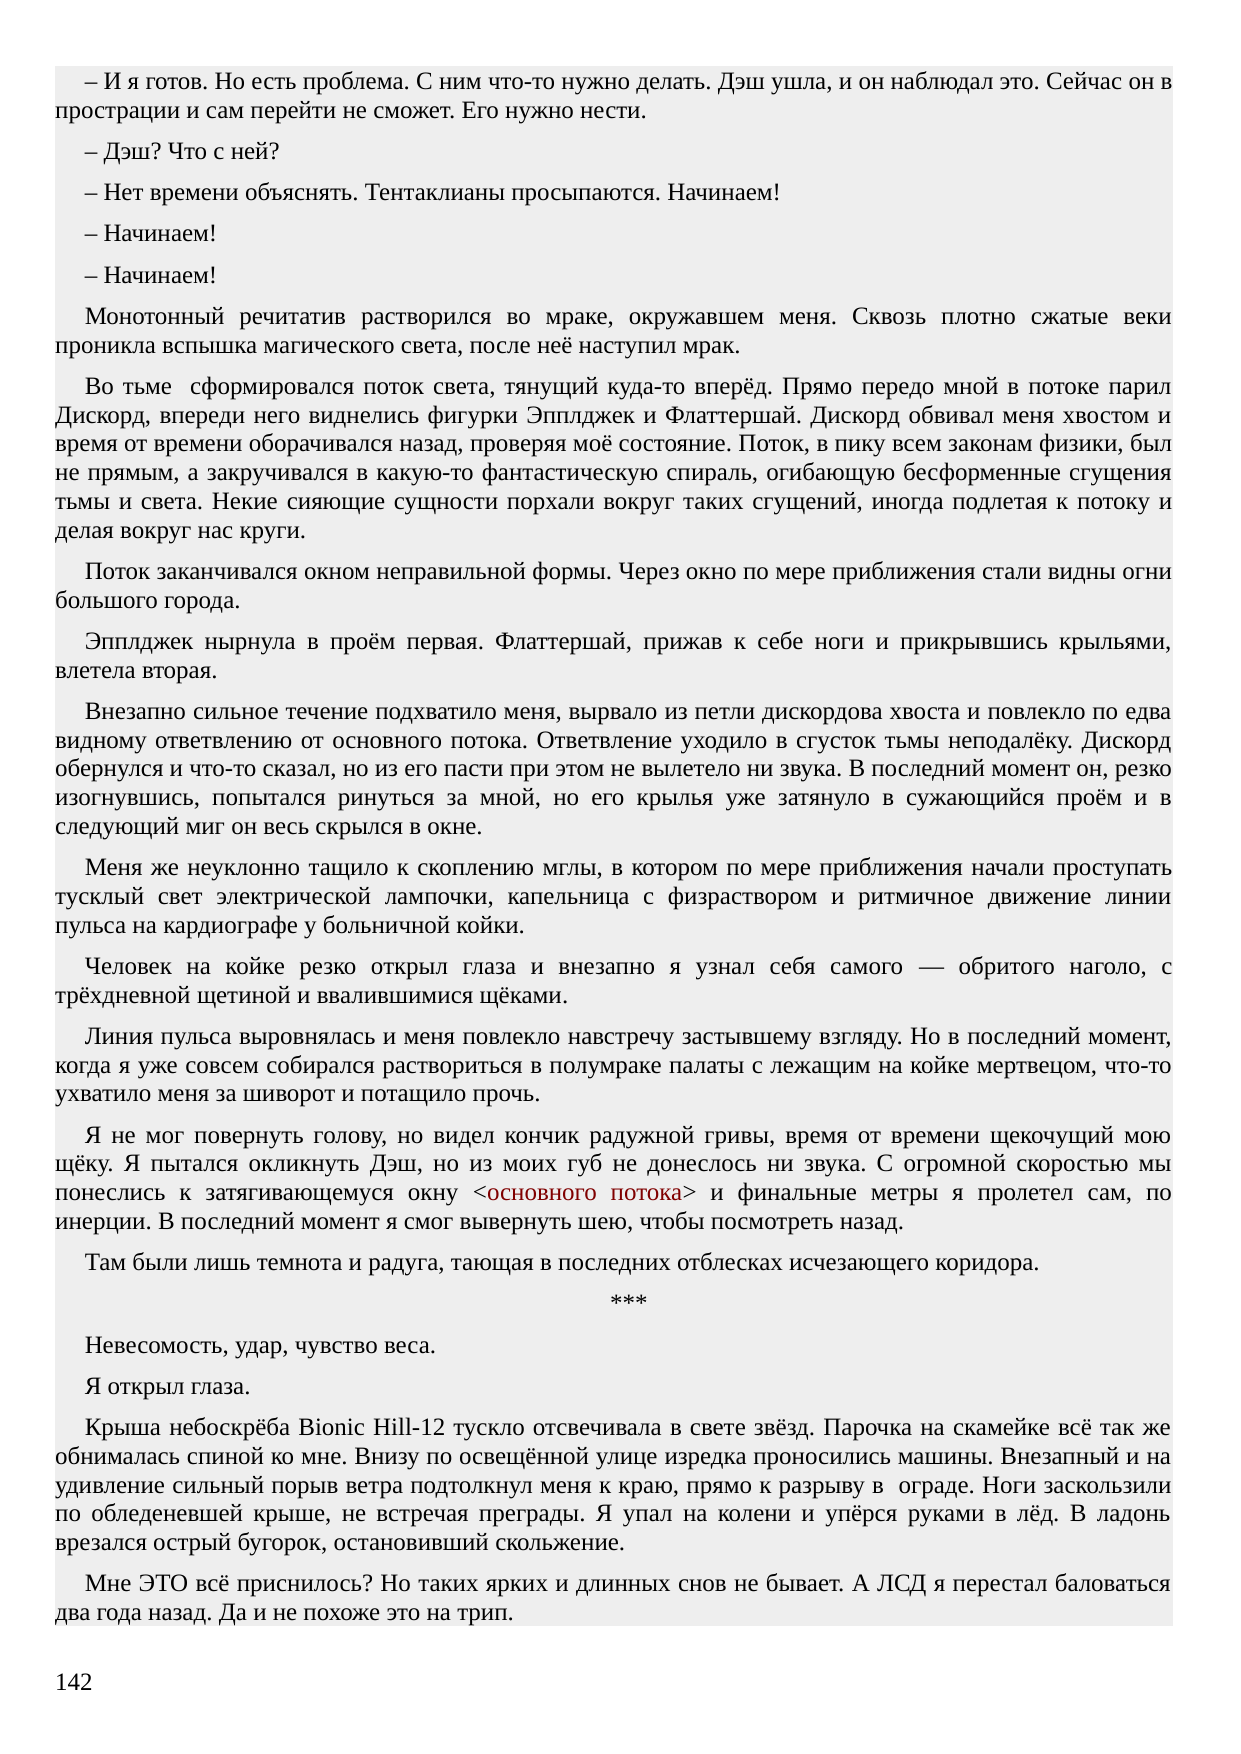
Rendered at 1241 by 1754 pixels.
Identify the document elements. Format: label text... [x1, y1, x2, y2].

text Там были лишь темнота и радуга, тающая в последних отблесках исчезающего коридора. [55, 1247, 1173, 1276]
text Монотонный речитатив растворился во мраке, окружавшем меня. Сквозь плотно сжатые веки проникла вспышка магического света, после неё наступил мрак. [55, 301, 1173, 358]
text Я открыл глаза. [55, 1371, 1173, 1400]
text Я не мог повернуть голову, но видел кончик радужной гривы, время от времени щекочущий мою щёку. Я пытался окликнуть Дэш, но из моих губ не донеслось ни звука. С огромной скоростью мы понеслись к затягивающемуся окну <основного потока> и финальные метры я пролетел сам, по инерции. В последний момент я смог вывернуть шею, чтобы посмотреть назад. [55, 1120, 1173, 1235]
text – Дэш? Что с ней? [55, 136, 1173, 165]
text Во тьме сформировался поток света, тянущий куда-то вперёд. Прямо передо мной в потоке парил Дискорд, впереди него виднелись фигурки Эпплджек и Флаттершай. Дискорд обвивал меня хвостом и время от времени оборачивался назад, проверяя моё состояние. Поток, в пику всем законам физики, был не прямым, а закручивался в какую-то фантастическую спираль, огибающую бесформенные сгущения тьмы и света. Некие сияющие сущности порхали вокруг таких сгущений, иногда подлетая к потоку и делая вокруг нас круги. [55, 371, 1173, 543]
text *** [55, 1288, 1173, 1317]
text Внезапно сильное течение подхватило меня, вырвало из петли дискордова хвоста и повлекло по едва видному ответвлению от основного потока. Ответвление уходило в сгусток тьмы неподалёку. Дискорд обернулся и что-то сказал, но из его пасти при этом не вылетело ни звука. В последний момент он, резко изогнувшись, попытался ринуться за мной, но его крылья уже затянуло в сужающийся проём и в следующий миг он весь скрылся в окне. [55, 696, 1173, 840]
text Меня же неуклонно тащило к скоплению мглы, в котором по мере приближения начали проступать тусклый свет электрической лампочки, капельница с физраствором и ритмичное движение линии пульса на кардиографе у больничной койки. [55, 852, 1173, 938]
text Поток заканчивался окном неправильной формы. Через окно по мере приближения стали видны огни большого города. [55, 556, 1173, 613]
text – Нет времени объяснять. Тентаклианы просыпаются. Начинаем! [55, 177, 1173, 206]
text – Начинаем! [55, 260, 1173, 288]
text – Начинаем! [55, 218, 1173, 247]
text Крыша небоскрёба Bionic Hill-12 тускло отсвечивала в свете звёзд. Парочка на скамейке всё так же обнималась спиной ко мне. Внизу по освещённой улице изредка проносились машины. Внезапный и на удивление сильный порыв ветра подтолкнул меня к краю, прямо к разрыву в ограде. Ноги заскользили по обледеневшей крыше, не встречая преграды. Я упал на колени и упёрся руками в лёд. В ладонь врезался острый бугорок, остановивший скольжение. [55, 1412, 1173, 1556]
text Человек на койке резко открыл глаза и внезапно я узнал себя самого — обритого наголо, с трёхдневной щетиной и ввалившимися щёками. [55, 951, 1173, 1008]
text – И я готов. Но есть проблема. С ним что-то нужно делать. Дэш ушла, и он наблюдал это. Сейчас он в прострации и сам перейти не сможет. Его нужно нести. [55, 66, 1173, 123]
text Линия пульса выровнялась и меня повлекло навстречу застывшему взгляду. Но в последний момент, когда я уже совсем собирался раствориться в полумраке палаты с лежащим на койке мертвецом, что-то ухватило меня за шиворот и потащило прочь. [55, 1021, 1173, 1107]
text Эпплджек нырнула в проём первая. Флаттершай, прижав к себе ноги и прикрывшись крыльями, влетела вторая. [55, 626, 1173, 683]
text Невесомость, удар, чувство веса. [55, 1330, 1173, 1358]
text Мне ЭТО всё приснилось? Но таких ярких и длинных снов не бывает. А ЛСД я перестал баловаться два года назад. Да и не похоже это на трип. [55, 1568, 1173, 1626]
